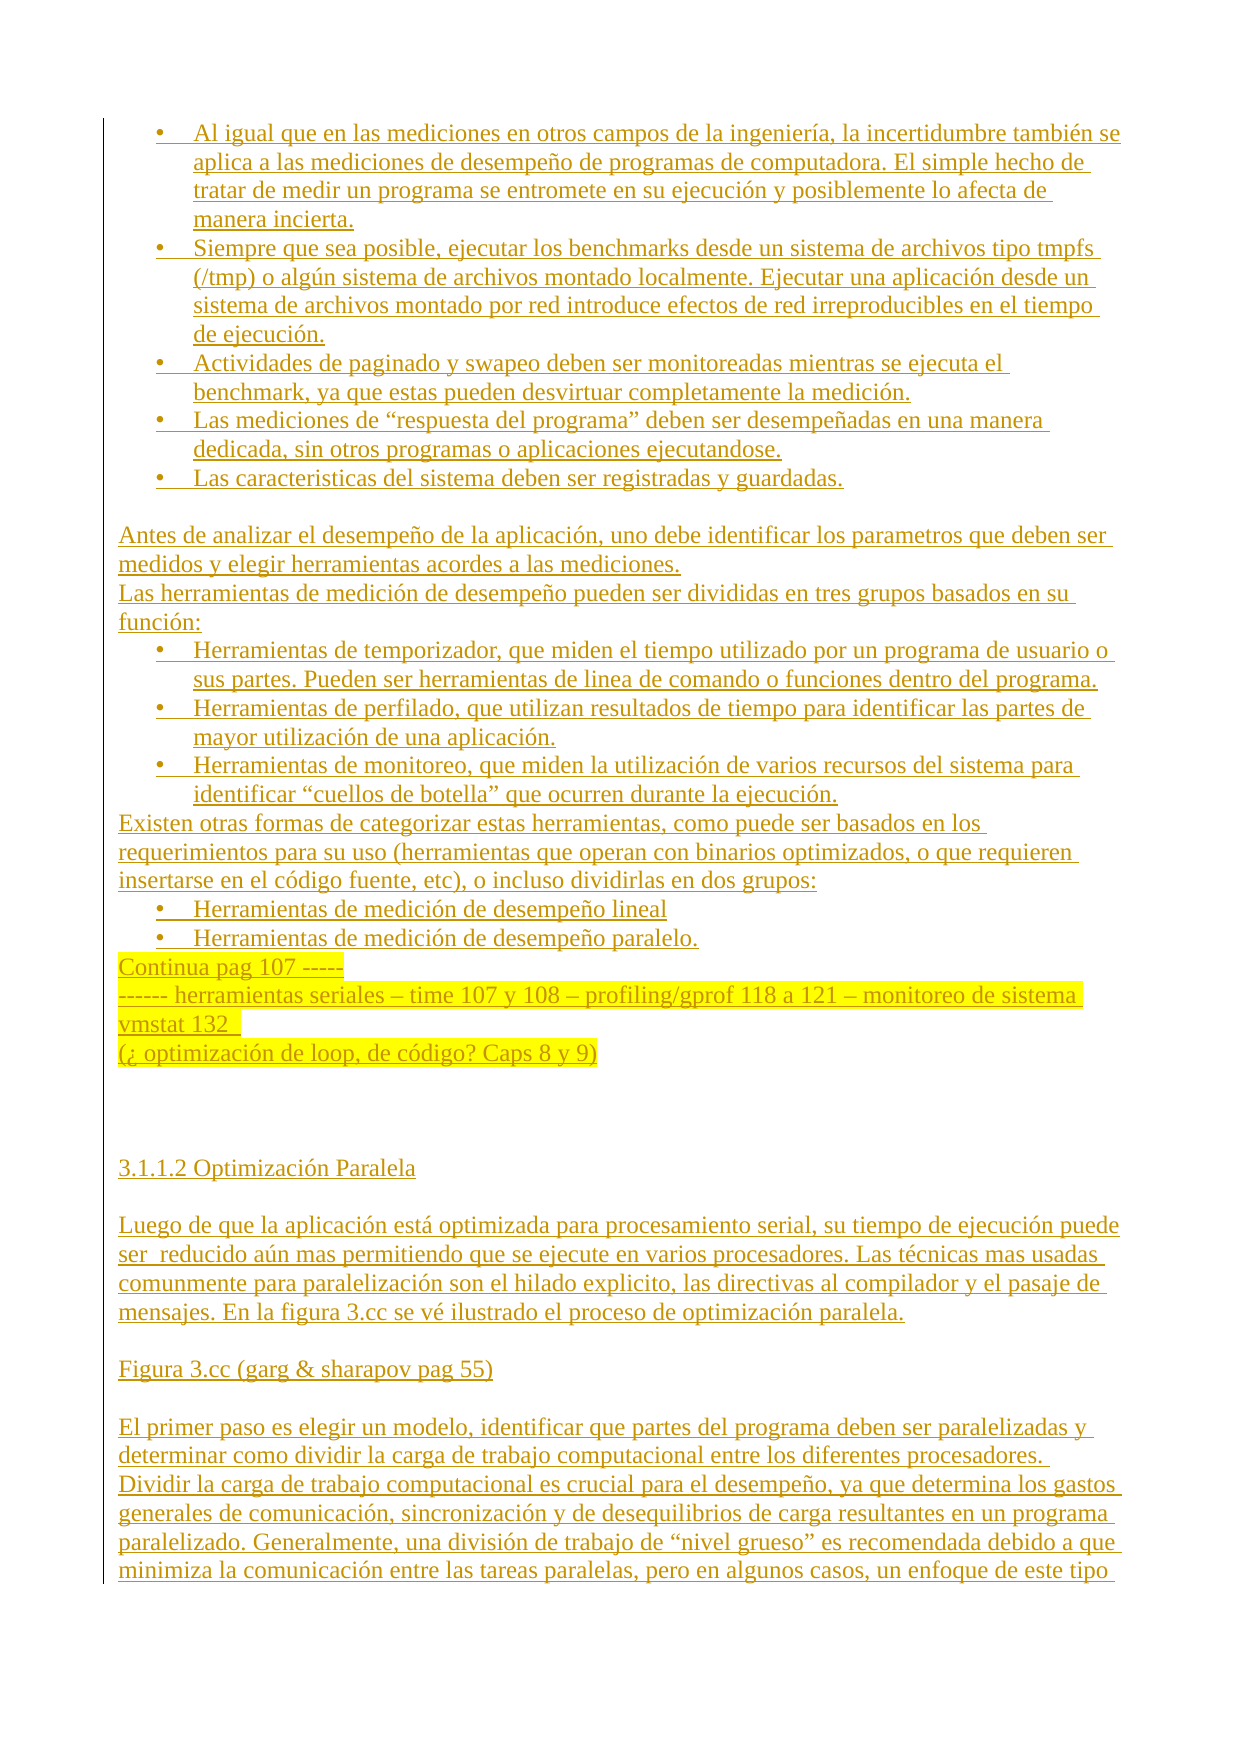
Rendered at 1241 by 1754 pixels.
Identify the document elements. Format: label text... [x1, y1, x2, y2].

list Al igual que en las mediciones en otros campos de la ingeniería, la incertidumbre también se aplica a las mediciones de desempeño de programas de computadora. El simple hecho de tratar de medir un programa se entromete en su ejecución y posiblemente lo afecta de manera incierta. [156, 118, 1122, 233]
text Antes de analizar el desempeño de la aplicación, uno debe identificar los parametros que deben ser medidos y elegir herramientas acordes a las mediciones. [118, 521, 1122, 578]
list Siempre que sea posible, ejecutar los benchmarks desde un sistema de archivos tipo tmpfs (/tmp) o algún sistema de archivos montado localmente. Ejecutar una aplicación desde un sistema de archivos montado por red introduce efectos de red irreproducibles en el tiempo de ejecución. [156, 233, 1122, 348]
text Continua pag 107 ----- [118, 952, 1122, 981]
text Existen otras formas de categorizar estas herramientas, como puede ser basados en los requerimientos para su uso (herramientas que operan con binarios optimizados, o que requieren insertarse en el código fuente, etc), o incluso dividirlas en dos grupos: [118, 808, 1122, 894]
list Herramientas de perfilado, que utilizan resultados de tiempo para identificar las partes de mayor utilización de una aplicación. [156, 693, 1122, 751]
text Las herramientas de medición de desempeño pueden ser divididas en tres grupos basados en su función: [118, 578, 1122, 636]
text minimiza la comunicación entre las tareas paralelas, pero en algunos casos, un enfoque de este tipo [118, 1553, 1122, 1584]
text 3.1.1.2 Optimización Paralela [118, 1153, 1122, 1182]
text ------ herramientas seriales – time 107 y 108 – profiling/gprof 118 a 121 – monitoreo de sistema vmstat 132 [118, 981, 1122, 1038]
list Las mediciones de “respuesta del programa” deben ser desempeñadas en una manera dedicada, sin otros programas o aplicaciones ejecutandose. [156, 406, 1122, 463]
list Las caracteristicas del sistema deben ser registradas y guardadas. [156, 463, 1122, 492]
list Herramientas de medición de desempeño lineal [156, 894, 1122, 923]
list Herramientas de monitoreo, que miden la utilización de varios recursos del sistema para identificar “cuellos de botella” que ocurren durante la ejecución. [156, 751, 1122, 808]
list Herramientas de temporizador, que miden el tiempo utilizado por un programa de usuario o sus partes. Pueden ser herramientas de linea de comando o funciones dentro del programa. [156, 636, 1122, 693]
list Actividades de paginado y swapeo deben ser monitoreadas mientras se ejecuta el benchmark, ya que estas pueden desvirtuar completamente la medición. [156, 348, 1122, 406]
text generales de comunicación, sincronización y de desequilibrios de carga resultantes en un programa paralelizado. Generalmente, una división de trabajo de “nivel grueso” es recomendada debido a que [118, 1496, 1122, 1552]
text (¿ optimización de loop, de código? Caps 8 y 9) [118, 1038, 1122, 1067]
text El primer paso es elegir un modelo, identificar que partes del programa deben ser paralelizadas y determinar como dividir la carga de trabajo computacional entre los diferentes procesadores. Dividir la carga de trabajo computacional es crucial para el desempeño, ya que determina los gastos [118, 1412, 1122, 1494]
list Herramientas de medición de desempeño paralelo. [156, 923, 1122, 952]
text Luego de que la aplicación está optimizada para procesamiento serial, su tiempo de ejecución puede ser reducido aún mas permitiendo que se ejecute en varios procesadores. Las técnicas mas usadas comunmente para paralelización son el hilado explicito, las directivas al compilador y el pasaje de mensajes. En la figura 3.cc se vé ilustrado el proceso de optimización paralela. [118, 1211, 1122, 1326]
text Figura 3.cc (garg & sharapov pag 55) [118, 1354, 1122, 1383]
